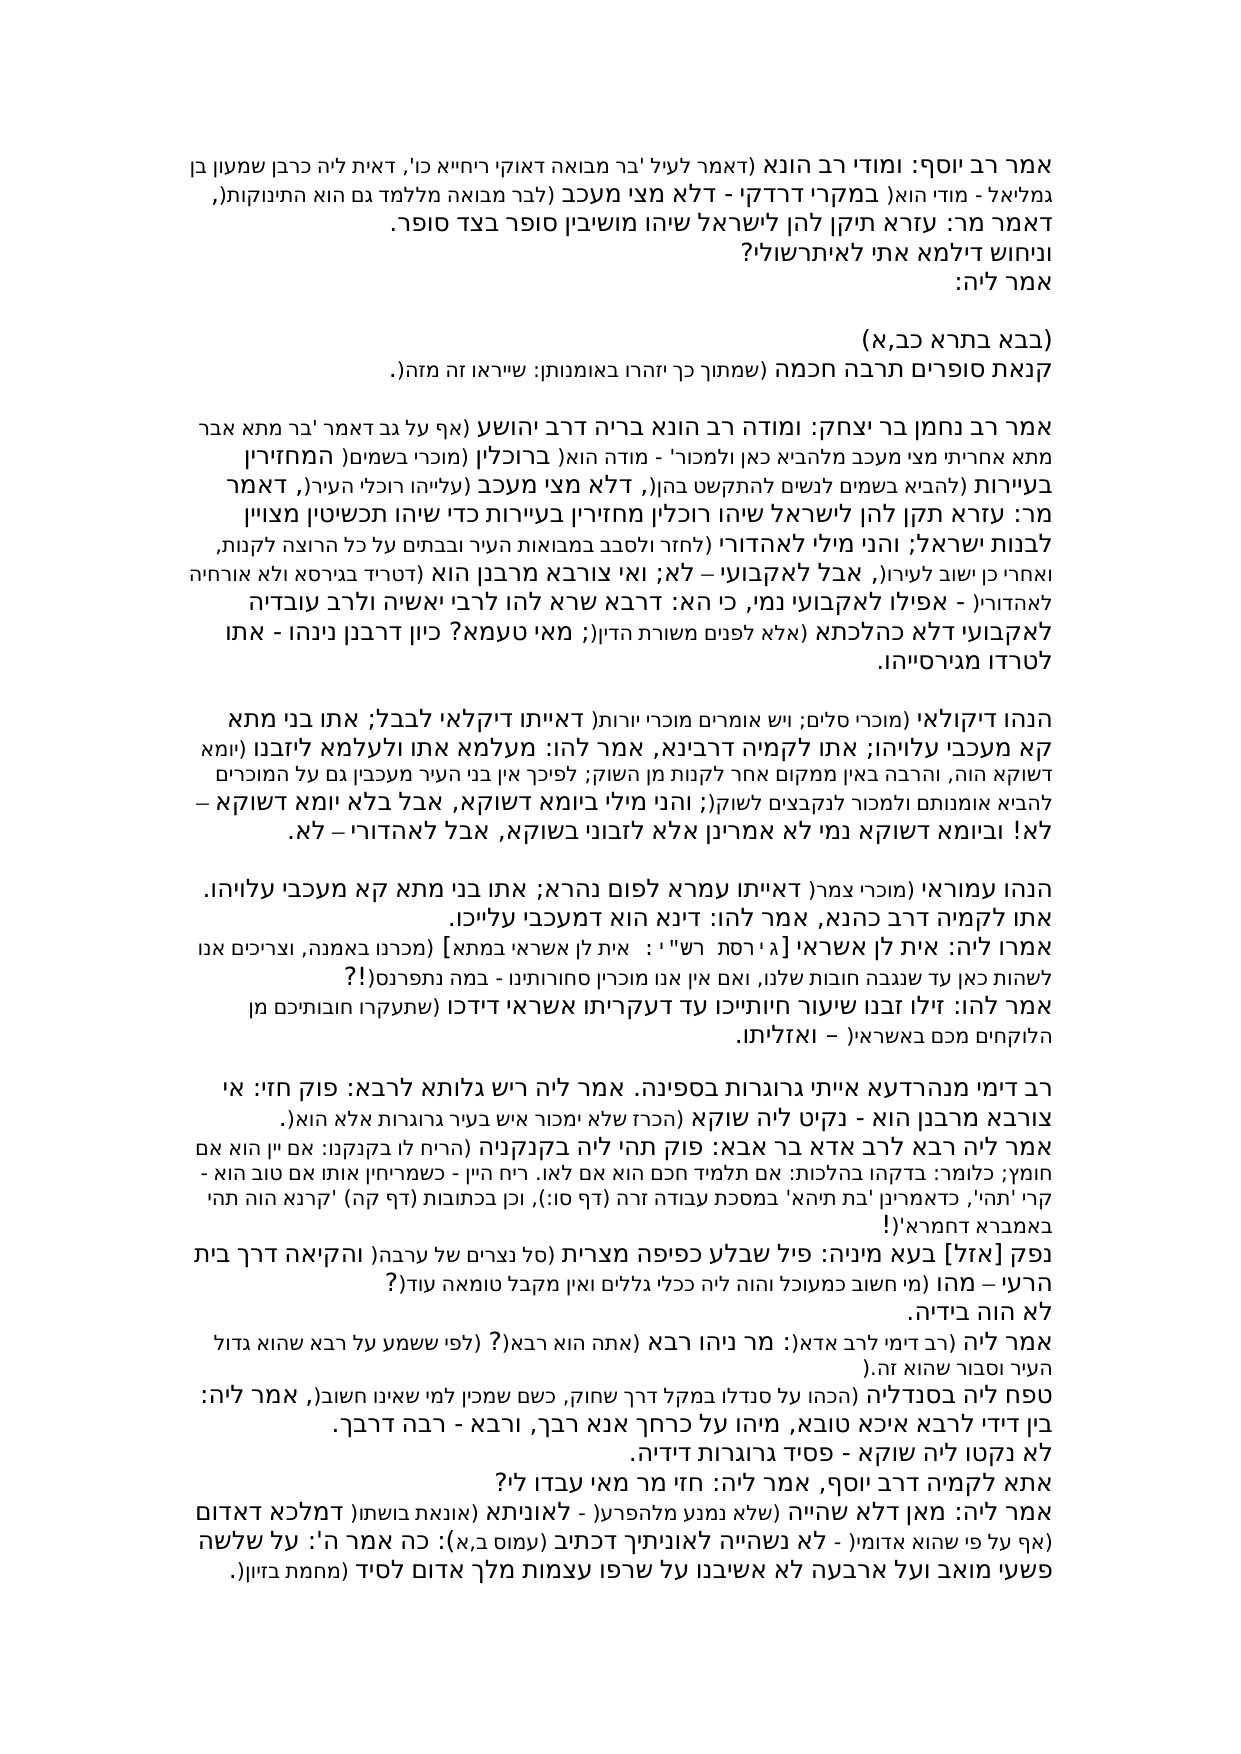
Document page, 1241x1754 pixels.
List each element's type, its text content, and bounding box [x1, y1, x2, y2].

text לא נקטו ליה שוקא - פסיד גרוגרות דידיה. [187, 1439, 1053, 1468]
text אמר רב נחמן בר יצחק: ומודה רב הונא בריה דרב יהושע (אף על גב דאמר 'בר מתא אבר מתא אחריתי מצי מעכב מלהביא כאן ולמכור' - מודה הוא( ברוכלין (מוכרי בשמים( המחזירין בעיירות (להביא בשמים לנשים להתקשט בהן(, דלא מצי מעכב (עלייהו רוכלי העיר(, דאמר מר: עזרא תקן להן לישראל שיהו רוכלין מחזירין בעיירות כדי שיהו תכשיטין מצויין לבנות ישראל; והני מילי לאהדורי (לחזר ולסבב במבואות העיר ובבתים על כל הרוצה לקנות, ואחרי כן ישוב לעירו(, אבל לאקבועי – לא; ואי צורבא מרבנן הוא (דטריד בגירסא ולא אורחיה לאהדורי( - אפילו לאקבועי נמי, כי הא: דרבא שרא להו לרבי יאשיה ולרב עובדיה לאקבועי דלא כהלכתא (אלא לפנים משורת הדין(; מאי טעמא? כיון דרבנן נינהו - אתו לטרדו מגירסייהו. [187, 412, 1053, 675]
text לא הוה בידיה. [187, 1297, 1053, 1327]
text הנהו עמוראי (מוכרי צמר( דאייתו עמרא לפום נהרא; אתו בני מתא קא מעכבי עלויהו. אתו לקמיה דרב כהנא, אמר להו: דינא הוא דמעכבי עלייכו. [187, 874, 1053, 932]
text אמר ליה (רב דימי לרב אדא(: מר ניהו רבא (אתה הוא רבא(? (לפי ששמע על רבא שהוא גדול העיר וסבור שהוא זה.( [187, 1327, 1053, 1380]
text אמר ליה: [187, 267, 1053, 296]
text אתא לקמיה דרב יוסף, אמר ליה: חזי מר מאי עבדו לי? [187, 1468, 1053, 1497]
text קנאת סופרים תרבה חכמה (שמתוך כך יזהרו באומנותן: שייראו זה מזה(. [187, 354, 1053, 383]
text וניחוש דילמא אתי לאיתרשולי? [187, 238, 1053, 267]
text רב דימי מנהרדעא אייתי גרוגרות בספינה. אמר ליה ריש גלותא לרבא: פוק חזי: אי צורבא מרבנן הוא - נקיט ליה שוקא (הכרז שלא ימכור איש בעיר גרוגרות אלא הוא(. [187, 1073, 1053, 1132]
text אמר להו: זילו זבנו שיעור חיותייכו עד דעקריתו אשראי דידכו (שתעקרו חובותיכם מן הלוקחים מכם באשראי( – ואזליתו. [187, 991, 1053, 1049]
text אמרו ליה: אית לן אשראי [גירסת רש"י: אית לן אשראי במתא] (מכרנו באמנה, וצריכים אנו לשהות כאן עד שנגבה חובות שלנו, ואם אין אנו מוכרין סחורותינו - במה נתפרנס(!? [187, 932, 1053, 991]
text (בבא בתרא כב,א) [187, 325, 1053, 354]
text אמר ליה רבא לרב אדא בר אבא: פוק תהי ליה בקנקניה (הריח לו בקנקנו: אם יין הוא אם חומץ; כלומר: בדקהו בהלכות: אם תלמיד חכם הוא אם לאו. ריח היין - כשמריחין אותו אם טוב הוא - קרי 'תהי', כדאמרינן 'בת תיהא' במסכת עבודה זרה (דף סו:), וכן בכתובות (דף קה) 'קרנא הוה תהי באמברא דחמרא'(! [187, 1132, 1053, 1239]
text הנהו דיקולאי (מוכרי סלים; ויש אומרים מוכרי יורות( דאייתו דיקלאי לבבל; אתו בני מתא קא מעכבי עלויהו; אתו לקמיה דרבינא, אמר להו: מעלמא אתו ולעלמא ליזבנו (יומא דשוקא הוה, והרבה באין ממקום אחר לקנות מן השוק; לפיכך אין בני העיר מעכבין גם על המוכרים להביא אומנותם ולמכור לנקבצים לשוק(; והני מילי ביומא דשוקא, אבל בלא יומא דשוקא – לא! וביומא דשוקא נמי לא אמרינן אלא לזבוני בשוקא, אבל לאהדורי – לא. [187, 704, 1053, 845]
text נפק [אזל] בעא מיניה: פיל שבלע כפיפה מצרית (סל נצרים של ערבה( והקיאה דרך בית הרעי – מהו (מי חשוב כמעוכל והוה ליה ככלי גללים ואין מקבל טומאה עוד(? [187, 1239, 1053, 1297]
text אמר ליה: מאן דלא שהייה (שלא נמנע מלהפרע( - לאוניתא (אונאת בושתו( דמלכא דאדום (אף על פי שהוא אדומי( - לא נשהייה לאוניתיך דכתיב (עמוס ב,א): כה אמר ה': על שלשה פשעי מואב ועל ארבעה לא אשיבנו על שרפו עצמות מלך אדום לסיד (מחמת בזיון(. [187, 1497, 1053, 1585]
text טפח ליה בסנדליה (הכהו על סנדלו במקל דרך שחוק, כשם שמכין למי שאינו חשוב(, אמר ליה: בין דידי לרבא איכא טובא, מיהו על כרחך אנא רבך, ורבא - רבה דרבך. [187, 1380, 1053, 1439]
text אמר רב יוסף: ומודי רב הונא (דאמר לעיל 'בר מבואה דאוקי ריחייא כו', דאית ליה כרבן שמעון בן גמליאל - מודי הוא( במקרי דרדקי - דלא מצי מעכב (לבר מבואה מללמד גם הוא התינוקות(, דאמר מר: עזרא תיקן להן לישראל שיהו מושיבין סופר בצד סופר. [187, 150, 1053, 238]
